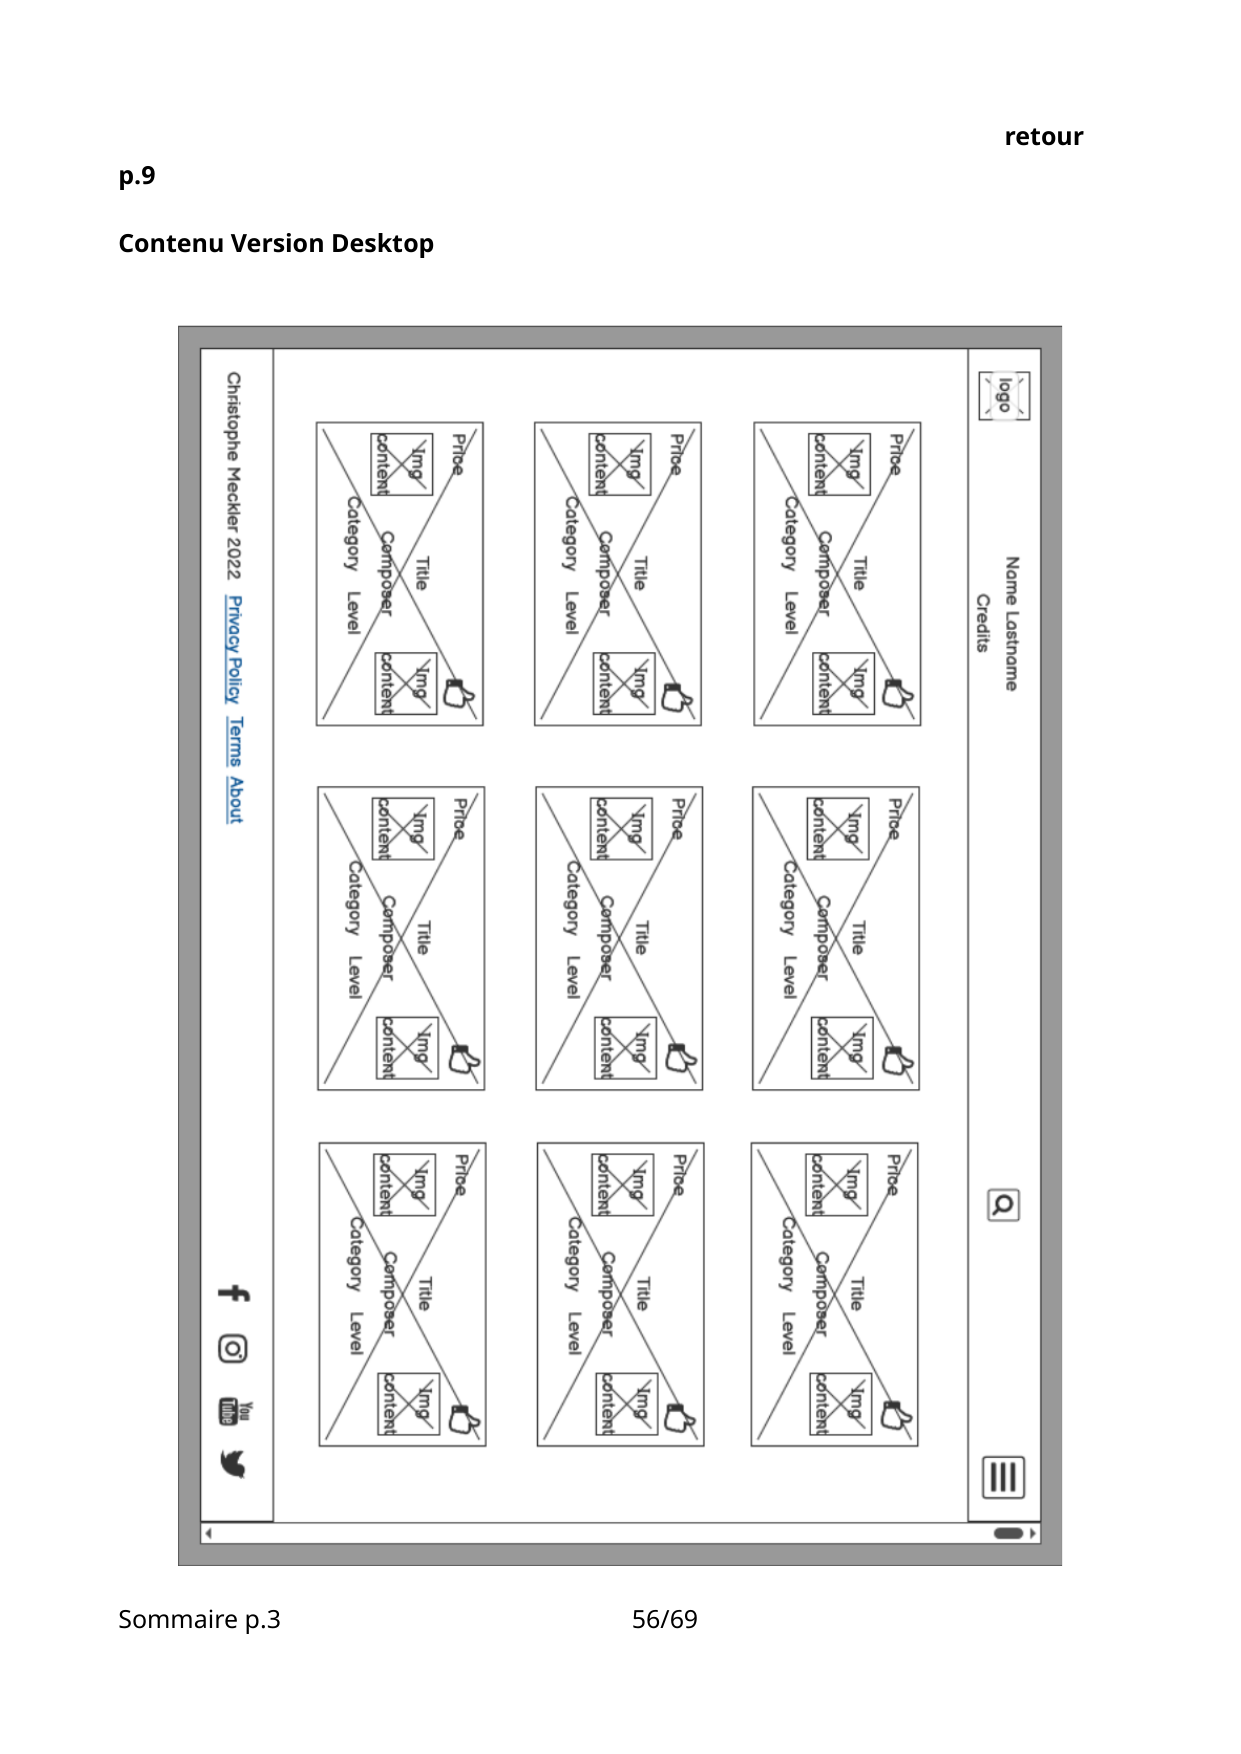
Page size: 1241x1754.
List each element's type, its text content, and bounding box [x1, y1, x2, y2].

picture [179, 327, 1063, 1566]
subtitle Contenu Version Desktop [118, 226, 1122, 260]
text retour p.7 [118, 118, 1122, 191]
